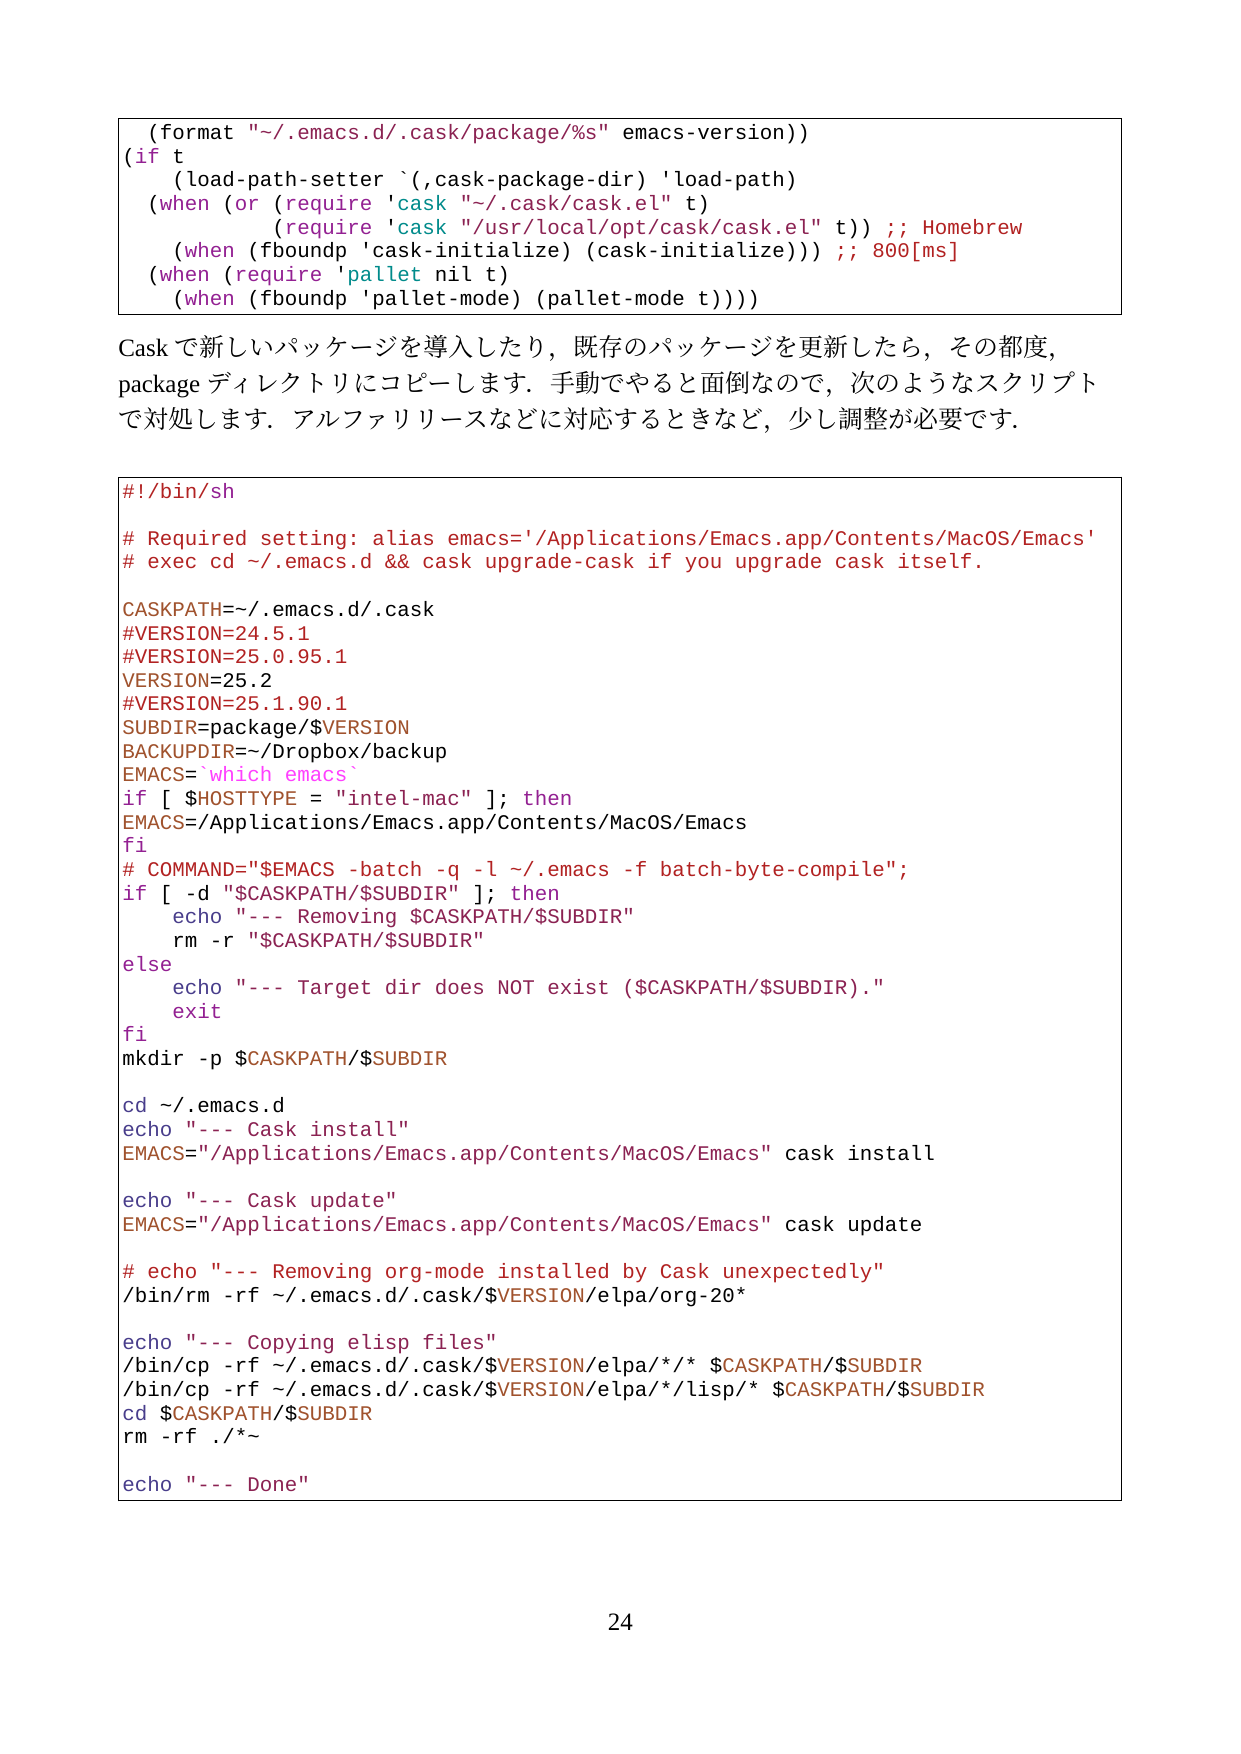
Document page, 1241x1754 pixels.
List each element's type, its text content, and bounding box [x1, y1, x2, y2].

text Cask で新しいパッケージを導入したり，既存のパッケージを更新したら，その都度，package ディレクトリにコピーします．手動でやると面倒なので，次のようなスクリプトで対処します．アルファリリースなどに対応するときなど，少し調整が必要です． [118, 328, 1122, 464]
text VERSION=25.2 [119, 666, 1121, 689]
text (format "~/.emacs.d/.cask/package/%s" emacs-version)) [119, 119, 1121, 142]
text else [119, 949, 1121, 973]
text fi [119, 1021, 1121, 1044]
text rm -r "$CASKPATH/$SUBDIR" [119, 926, 1121, 949]
text (load-path-setter `(,cask-package-dir) 'load-path) [119, 165, 1121, 189]
text CASKPATH=~/.emacs.d/.cask [119, 595, 1121, 618]
text if [ $HOSTTYPE = "intel-mac" ]; then [119, 784, 1121, 808]
text echo "--- Cask update" [119, 1186, 1121, 1210]
text (when (or (require 'cask "~/.cask/cask.el" t) [119, 189, 1121, 213]
text exit [119, 997, 1121, 1021]
text EMACS=`which emacs` [119, 760, 1121, 784]
text echo "--- Done" [119, 1470, 1121, 1500]
text EMACS=/Applications/Emacs.app/Contents/MacOS/Emacs [119, 808, 1121, 831]
text # exec cd ~/.emacs.d && cask upgrade-cask if you upgrade cask itself. [119, 548, 1121, 571]
text if [ -d "$CASKPATH/$SUBDIR" ]; then [119, 879, 1121, 902]
text echo "--- Copying elisp files" [119, 1328, 1121, 1352]
text BACKUPDIR=~/Dropbox/backup [119, 737, 1121, 760]
text # echo "--- Removing org-mode installed by Cask unexpectedly" [119, 1257, 1121, 1281]
text echo "--- Cask install" [119, 1115, 1121, 1139]
text /bin/cp -rf ~/.emacs.d/.cask/$VERSION/elpa/*/* $CASKPATH/$SUBDIR [119, 1352, 1121, 1375]
text echo "--- Target dir does NOT exist ($CASKPATH/$SUBDIR)." [119, 973, 1121, 997]
text EMACS="/Applications/Emacs.app/Contents/MacOS/Emacs" cask update [119, 1210, 1121, 1233]
text #VERSION=25.0.95.1 [119, 642, 1121, 666]
text (when (require 'pallet nil t) [119, 260, 1121, 284]
text EMACS="/Applications/Emacs.app/Contents/MacOS/Emacs" cask install [119, 1139, 1121, 1162]
text /bin/rm -rf ~/.emacs.d/.cask/$VERSION/elpa/org-20* [119, 1281, 1121, 1304]
text # COMMAND="$EMACS -batch -q -l ~/.emacs -f batch-byte-compile"; [119, 855, 1121, 879]
text (require 'cask "/usr/local/opt/cask/cask.el" t)) ;; Homebrew [119, 213, 1121, 236]
text # Required setting: alias emacs='/Applications/Emacs.app/Contents/MacOS/Emacs' [119, 524, 1121, 548]
text fi [119, 831, 1121, 855]
text SUBDIR=package/$VERSION [119, 713, 1121, 737]
text echo "--- Removing $CASKPATH/$SUBDIR" [119, 902, 1121, 926]
text #!/bin/sh [119, 478, 1121, 500]
text cd $CASKPATH/$SUBDIR [119, 1399, 1121, 1422]
text #VERSION=25.1.90.1 [119, 689, 1121, 713]
text rm -rf ./*~ [119, 1422, 1121, 1446]
text cd ~/.emacs.d [119, 1091, 1121, 1115]
text (when (fboundp 'pallet-mode) (pallet-mode t)))) [119, 284, 1121, 314]
text (if t [119, 142, 1121, 165]
text /bin/cp -rf ~/.emacs.d/.cask/$VERSION/elpa/*/lisp/* $CASKPATH/$SUBDIR [119, 1375, 1121, 1399]
text (when (fboundp 'cask-initialize) (cask-initialize))) ;; 800[ms] [119, 236, 1121, 260]
text #VERSION=24.5.1 [119, 618, 1121, 642]
text mkdir -p $CASKPATH/$SUBDIR [119, 1044, 1121, 1068]
